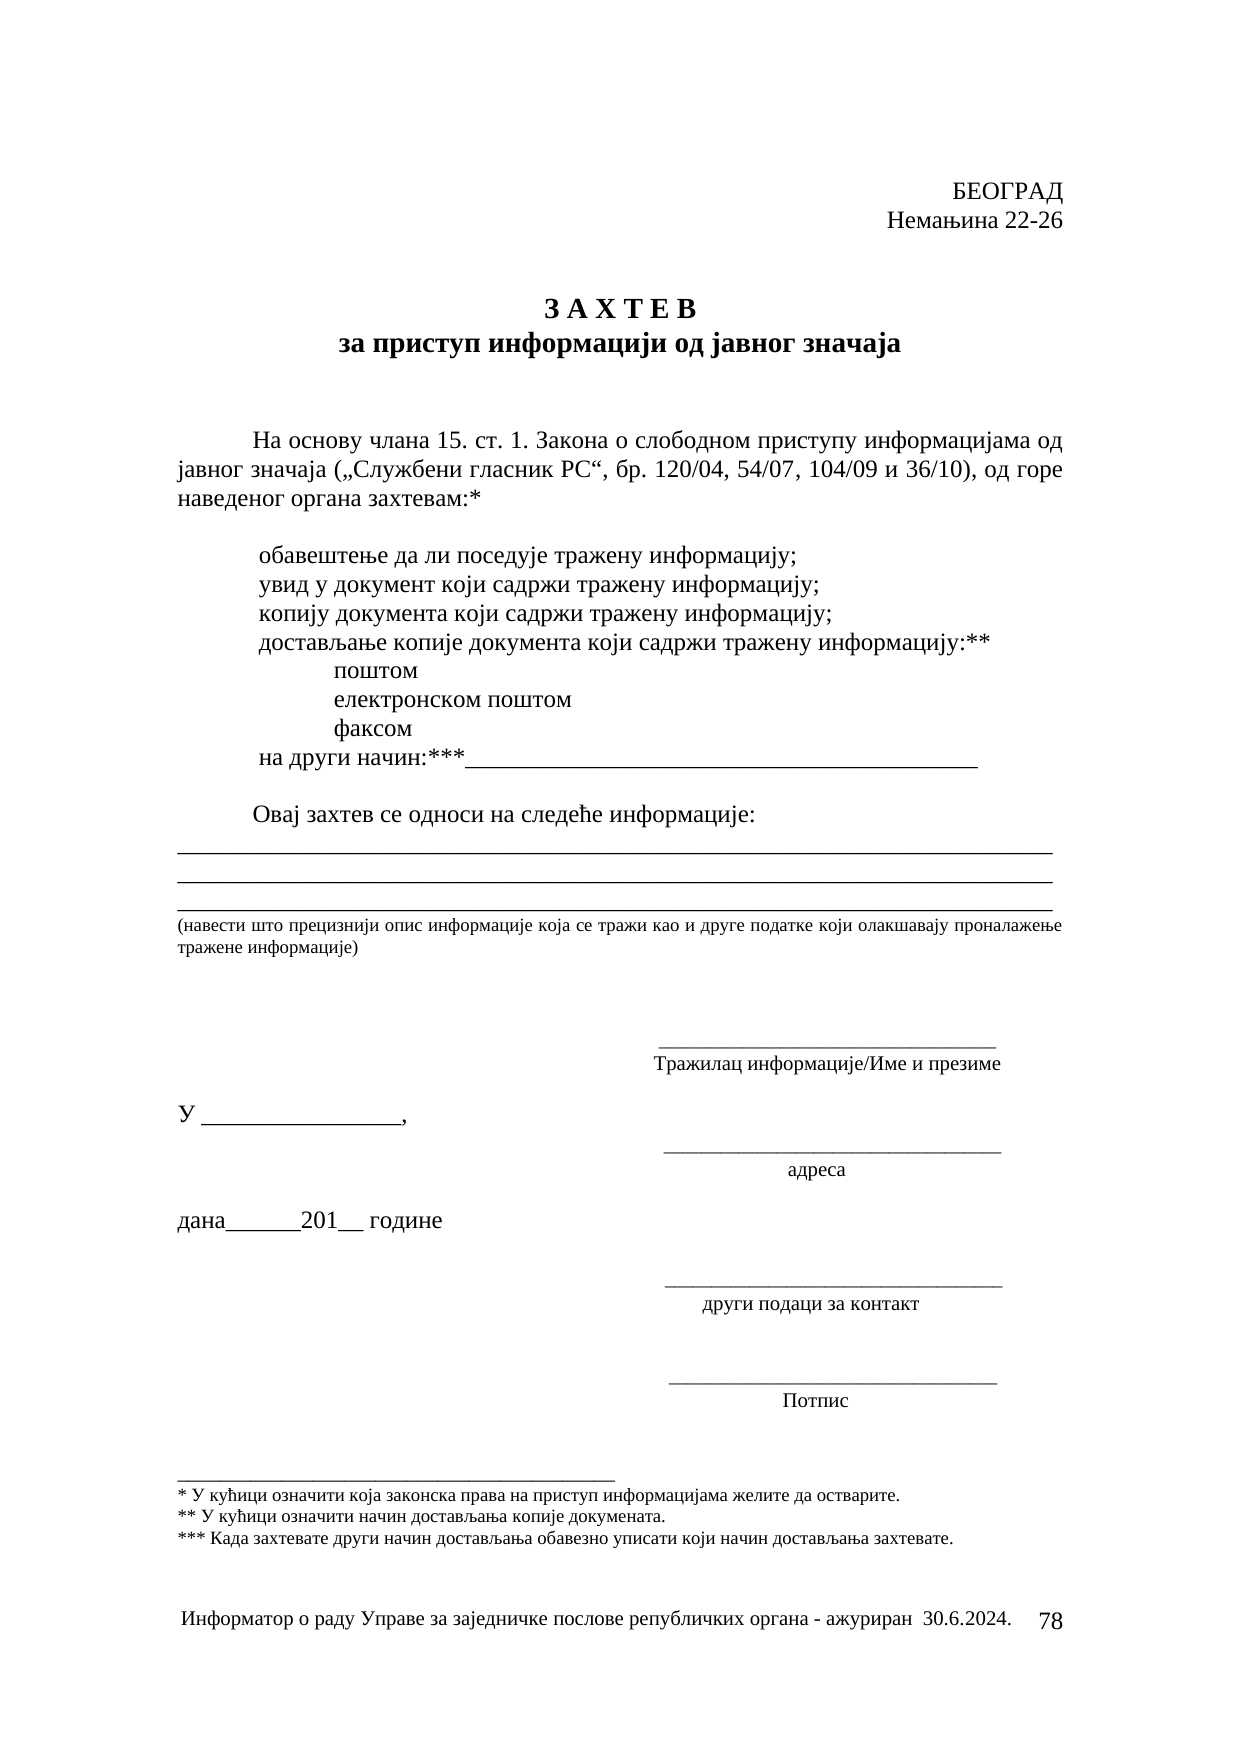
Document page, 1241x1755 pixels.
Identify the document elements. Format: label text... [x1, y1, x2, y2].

text Немањина 22-26 [177, 205, 1063, 234]
text дана______201__ године ____________________________________ [177, 1205, 1063, 1291]
text У ________________, ____________________________________ [177, 1099, 1063, 1157]
text ⁫ увид у документ који садржи тражену информацију; [177, 569, 1063, 598]
text ⁫ факсом [252, 713, 1063, 742]
text ** У кућици означити начин достављања копије докумената. [177, 1505, 1063, 1527]
text *** Када захтевате други начин достављања обавезно уписати који начин достављања захтевате. [177, 1527, 1063, 1548]
text Потпис [177, 1387, 1063, 1412]
text З А Х Т Е В [177, 291, 1063, 325]
text адреса [177, 1157, 1063, 1181]
text ⁫ копију документа који садржи тражену информацију; [177, 598, 1063, 627]
text Овај захтев се односи на следеће информације: [177, 799, 1063, 828]
text ⁫ достављање копије документа који садржи тражену информацију:** [177, 627, 1063, 656]
text ⁫ обавештење да ли поседује тражену информацију; [177, 541, 1063, 569]
text ⁫ на други начин:***_________________________________________ [177, 742, 1063, 771]
text На основу члана 15. ст. 1. Закона о слободном приступу информацијама од јавног значаја („Службени гласник РС“, бр. 120/04, 54/07, 104/09 и 36/10), од горе наведеног органа захтевам:* [177, 426, 1063, 512]
text Тражилац информације/Име и презиме [177, 1051, 1063, 1075]
text ⁫ електронском поштом [252, 684, 1063, 713]
text (навести што прецизнији опис информације која се тражи као и друге податке који олакшавају проналажење тражене информације) [177, 914, 1063, 957]
text __________________________________________________________________________________________________________________________________________________________________________________________________________________ [177, 828, 1063, 914]
text * У кућици означити која законска права на приступ информацијама желите да остварите. [177, 1484, 1063, 1505]
text ___________________________________ [177, 1339, 1063, 1387]
text ⁫ поштом [252, 656, 1063, 684]
text БЕОГРАД [177, 176, 1063, 205]
text за приступ информацији од јавног значаја [177, 325, 1063, 358]
text други подаци за контакт [177, 1291, 1063, 1315]
text __________________________________________ [177, 1460, 1063, 1484]
text ____________________________________ [552, 1003, 1063, 1051]
